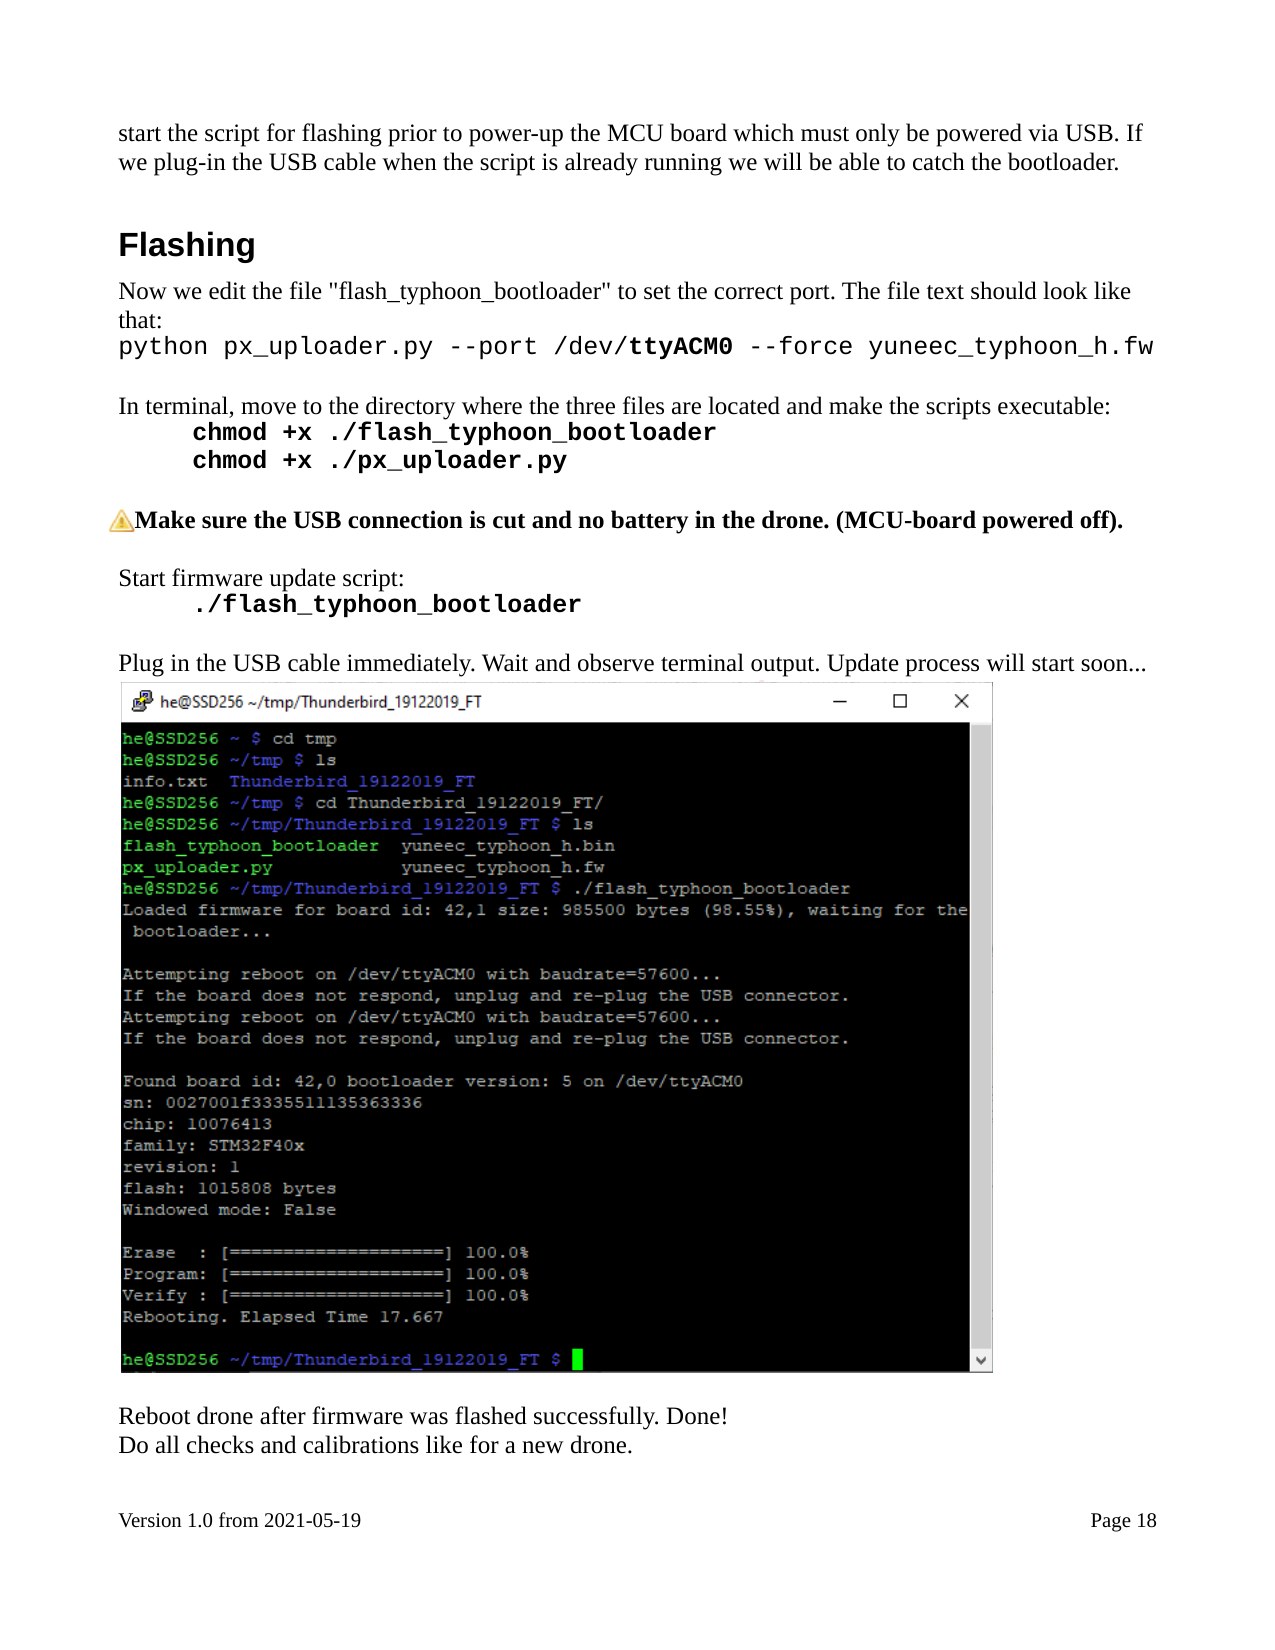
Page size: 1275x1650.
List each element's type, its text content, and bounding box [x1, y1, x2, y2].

picture [109, 508, 135, 534]
text start the script for flashing prior to power-up the MCU board which must only be powered via USB. If we plug-in the USB cable when the script is already running we will be able to catch the bootloader. [118, 118, 1157, 176]
text Plug in the USB cable immediately. Wait and observe terminal output. Update process will start soon... [118, 648, 1157, 677]
picture [121, 680, 993, 1373]
text In terminal, move to the directory where the three files are located and make the scripts executable: [118, 391, 1157, 420]
text Start firmware update script: [118, 563, 1157, 591]
text Do all checks and calibrations like for a new drone. [118, 1430, 1157, 1459]
text Make sure the USB connection is cut and no battery in the drone. (MCU-board powered off). [118, 505, 1157, 534]
text chmod +x ./px_uploader.py [118, 448, 1157, 476]
text Now we edit the file "flash_typhoon_bootloader" to set the correct port. The file text should look like that: [118, 276, 1157, 334]
text chmod +x ./flash_typhoon_bootloader [118, 420, 1157, 448]
subtitle Flashing [118, 225, 1157, 264]
text python px_uploader.py --port /dev/ttyACM0 --force yuneec_typhoon_h.fw [118, 334, 1157, 362]
text Reboot drone after firmware was flashed successfully. Done! [118, 1401, 1157, 1430]
text ./flash_typhoon_bootloader [118, 591, 1157, 620]
